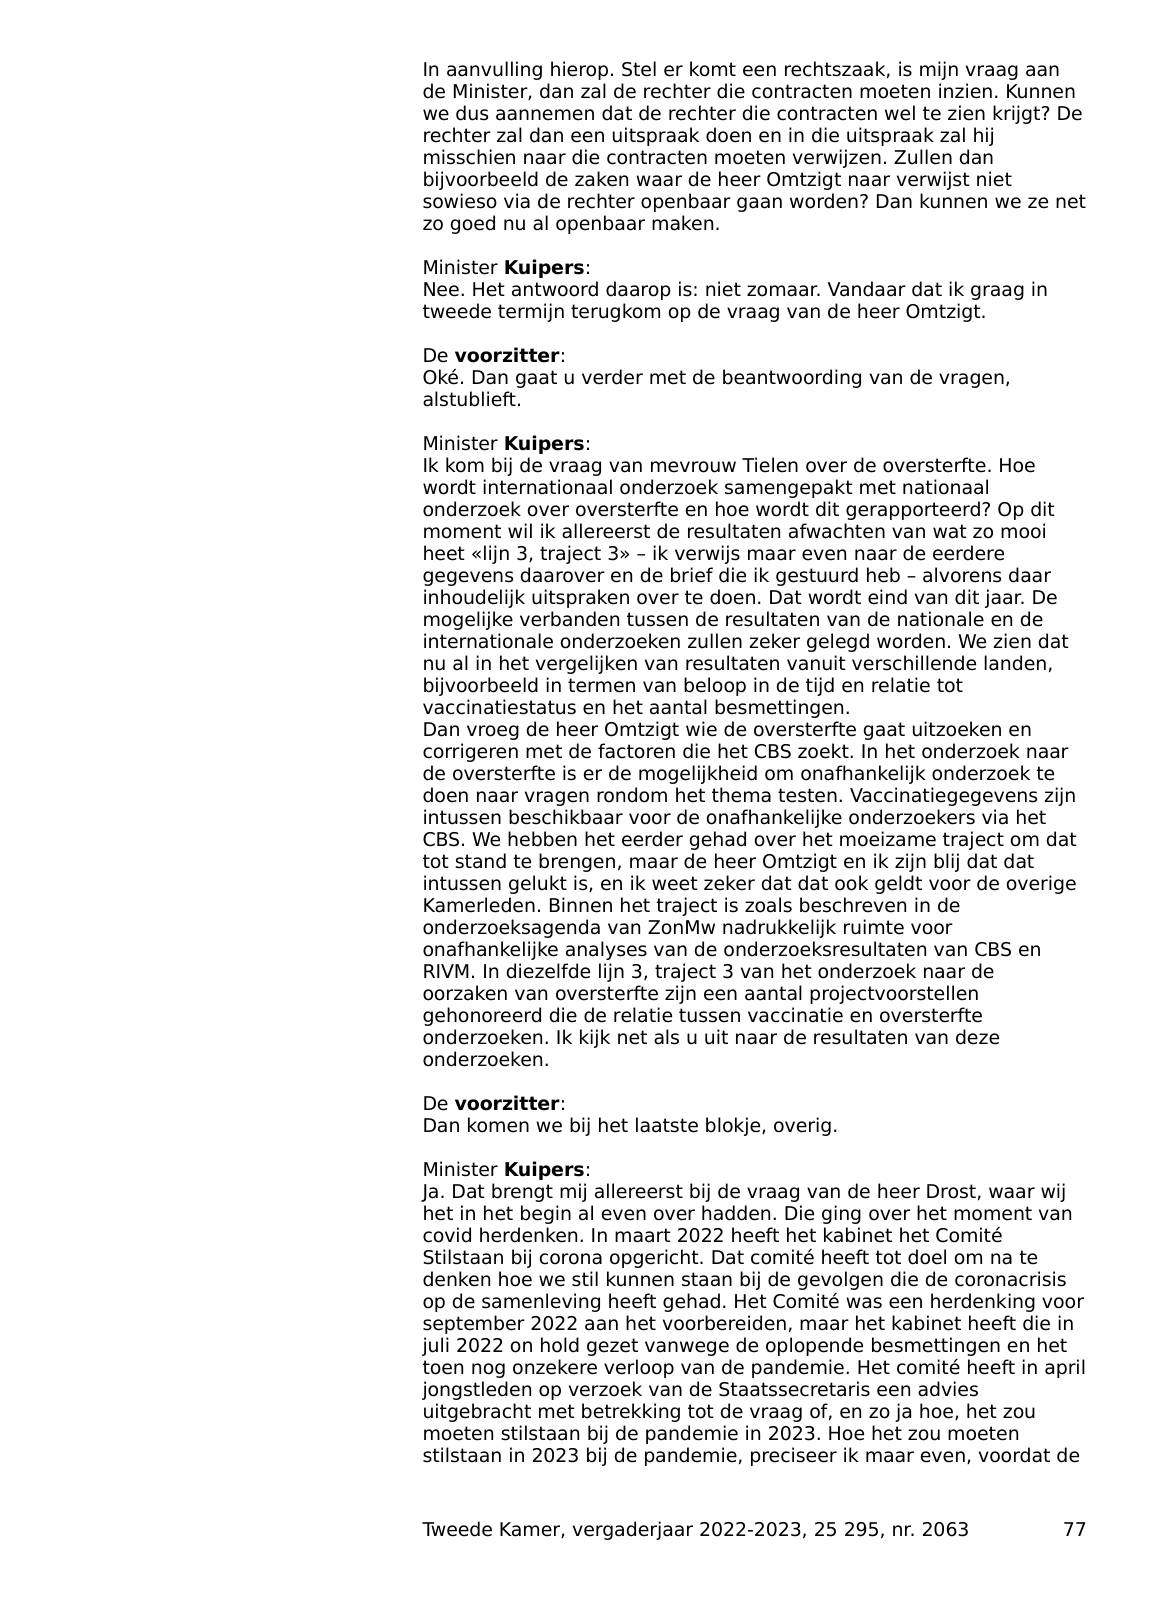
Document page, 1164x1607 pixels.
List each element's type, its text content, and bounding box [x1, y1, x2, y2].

text Ja. Dat brengt mij allereerst bij de vraag van de heer Drost, waar wij het in het begin al even over hadden. Die ging over het moment van covid herdenken. In maart 2022 heeft het kabinet het Comité Stilstaan bij corona opgericht. Dat comité heeft tot doel om na te denken hoe we stil kunnen staan bij de gevolgen die de coronacrisis op de samenleving heeft gehad. Het Comité was een herdenking voor september 2022 aan het voorbereiden, maar het kabinet heeft die in juli 2022 on hold gezet vanwege de oplopende besmettingen en het toen nog onzekere verloop van de pandemie. Het comité heeft in april jongstleden op verzoek van de Staatssecretaris een advies uitgebracht met betrekking tot de vraag of, en zo ja hoe, het zou moeten stilstaan bij de pandemie in 2023. Hoe het zou moeten stilstaan in 2023 bij de pandemie, preciseer ik maar even, voordat de [422, 1181, 1087, 1467]
text Oké. Dan gaat u verder met de beantwoording van de vragen, alstublieft. [422, 367, 1087, 411]
text Nee. Het antwoord daarop is: niet zomaar. Vandaar dat ik graag in tweede termijn terugkom op de vraag van de heer Omtzigt. [422, 279, 1087, 323]
text De voorzitter: [422, 345, 1087, 367]
text De voorzitter: [422, 1093, 1087, 1115]
text Minister Kuipers: [422, 1159, 1087, 1181]
text Dan komen we bij het laatste blokje, overig. [422, 1115, 1087, 1137]
text In aanvulling hierop. Stel er komt een rechtszaak, is mijn vraag aan de Minister, dan zal de rechter die contracten moeten inzien. Kunnen we dus aannemen dat de rechter die contracten wel te zien krijgt? De rechter zal dan een uitspraak doen en in die uitspraak zal hij misschien naar die contracten moeten verwijzen. Zullen dan bijvoorbeeld de zaken waar de heer Omtzigt naar verwijst niet sowieso via de rechter openbaar gaan worden? Dan kunnen we ze net zo goed nu al openbaar maken. [422, 59, 1087, 235]
text Dan vroeg de heer Omtzigt wie de oversterfte gaat uitzoeken en corrigeren met de factoren die het CBS zoekt. In het onderzoek naar de oversterfte is er de mogelijkheid om onafhankelijk onderzoek te doen naar vragen rondom het thema testen. Vaccinatiegegevens zijn intussen beschikbaar voor de onafhankelijke onderzoekers via het CBS. We hebben het eerder gehad over het moeizame traject om dat tot stand te brengen, maar de heer Omtzigt en ik zijn blij dat dat intussen gelukt is, en ik weet zeker dat dat ook geldt voor de overige Kamerleden. Binnen het traject is zoals beschreven in de onderzoeksagenda van ZonMw nadrukkelijk ruimte voor onafhankelijke analyses van de onderzoeksresultaten van CBS en RIVM. In diezelfde lijn 3, traject 3 van het onderzoek naar de oorzaken van oversterfte zijn een aantal projectvoorstellen gehonoreerd die de relatie tussen vaccinatie en oversterfte onderzoeken. Ik kijk net als u uit naar de resultaten van deze onderzoeken. [422, 719, 1087, 1071]
text Minister Kuipers: [422, 257, 1087, 279]
text Ik kom bij de vraag van mevrouw Tielen over de oversterfte. Hoe wordt internationaal onderzoek samengepakt met nationaal onderzoek over oversterfte en hoe wordt dit gerapporteerd? Op dit moment wil ik allereerst de resultaten afwachten van wat zo mooi heet «lijn 3, traject 3» – ik verwijs maar even naar de eerdere gegevens daarover en de brief die ik gestuurd heb – alvorens daar inhoudelijk uitspraken over te doen. Dat wordt eind van dit jaar. De mogelijke verbanden tussen de resultaten van de nationale en de internationale onderzoeken zullen zeker gelegd worden. We zien dat nu al in het vergelijken van resultaten vanuit verschillende landen, bijvoorbeeld in termen van beloop in de tijd en relatie tot vaccinatiestatus en het aantal besmettingen. [422, 455, 1087, 719]
text Minister Kuipers: [422, 433, 1087, 455]
